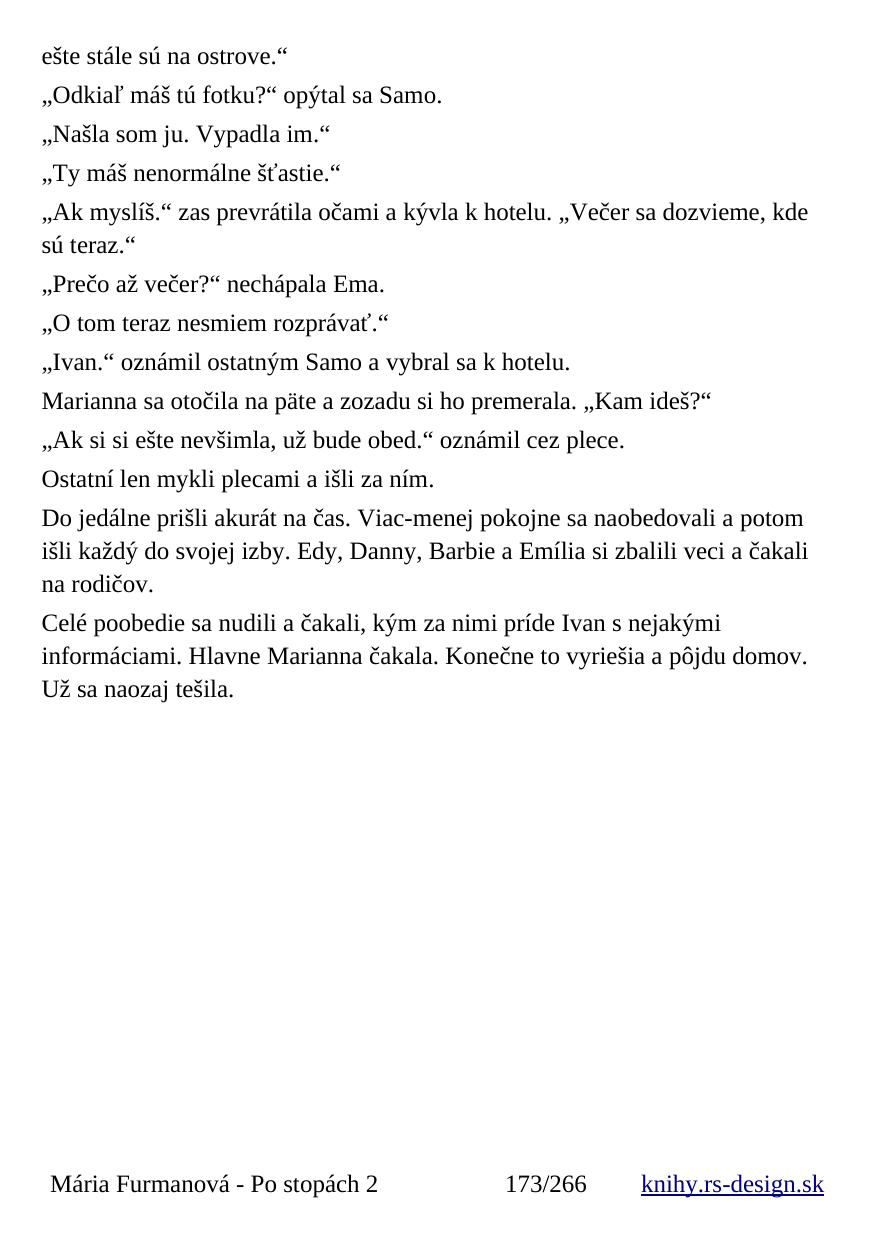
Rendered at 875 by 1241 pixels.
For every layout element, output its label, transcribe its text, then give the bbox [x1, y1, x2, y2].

text Marianna sa otočila na päte a zozadu si ho premerala. „Kam ideš?“ [41, 386, 833, 415]
text Celé poobedie sa nudili a čakali, kým za nimi príde Ivan s nejakými informáciami. Hlavne Marianna čakala. Konečne to vyriešia a pôjdu domov. Už sa naozaj tešila. [41, 608, 833, 703]
text „Ak si si ešte nevšimla, už bude obed.“ oznámil cez plece. [41, 425, 833, 454]
text „Ivan.“ oznámil ostatným Samo a vybral sa k hotelu. [41, 347, 833, 376]
text „Prečo až večer?“ nechápala Ema. [41, 269, 833, 298]
text „Odkiaľ máš tú fotku?“ opýtal sa Samo. [41, 80, 833, 109]
text „Ak myslíš.“ zas prevrátila očami a kývla k hotelu. „Večer sa dozvieme, kde sú teraz.“ [41, 197, 833, 259]
text „O tom teraz nesmiem rozprávať.“ [41, 308, 833, 337]
text Ostatní len mykli plecami a išli za ním. [41, 464, 833, 493]
text „Ty máš nenormálne šťastie.“ [41, 158, 833, 187]
text ešte stále sú na ostrove.“ [41, 41, 833, 70]
text „Našla som ju. Vypadla im.“ [41, 119, 833, 148]
text Do jedálne prišli akurát na čas. Viac-menej pokojne sa naobedovali a potom išli každý do svojej izby. Edy, Danny, Barbie a Emília si zbalili veci a čakali na rodičov. [41, 503, 833, 598]
